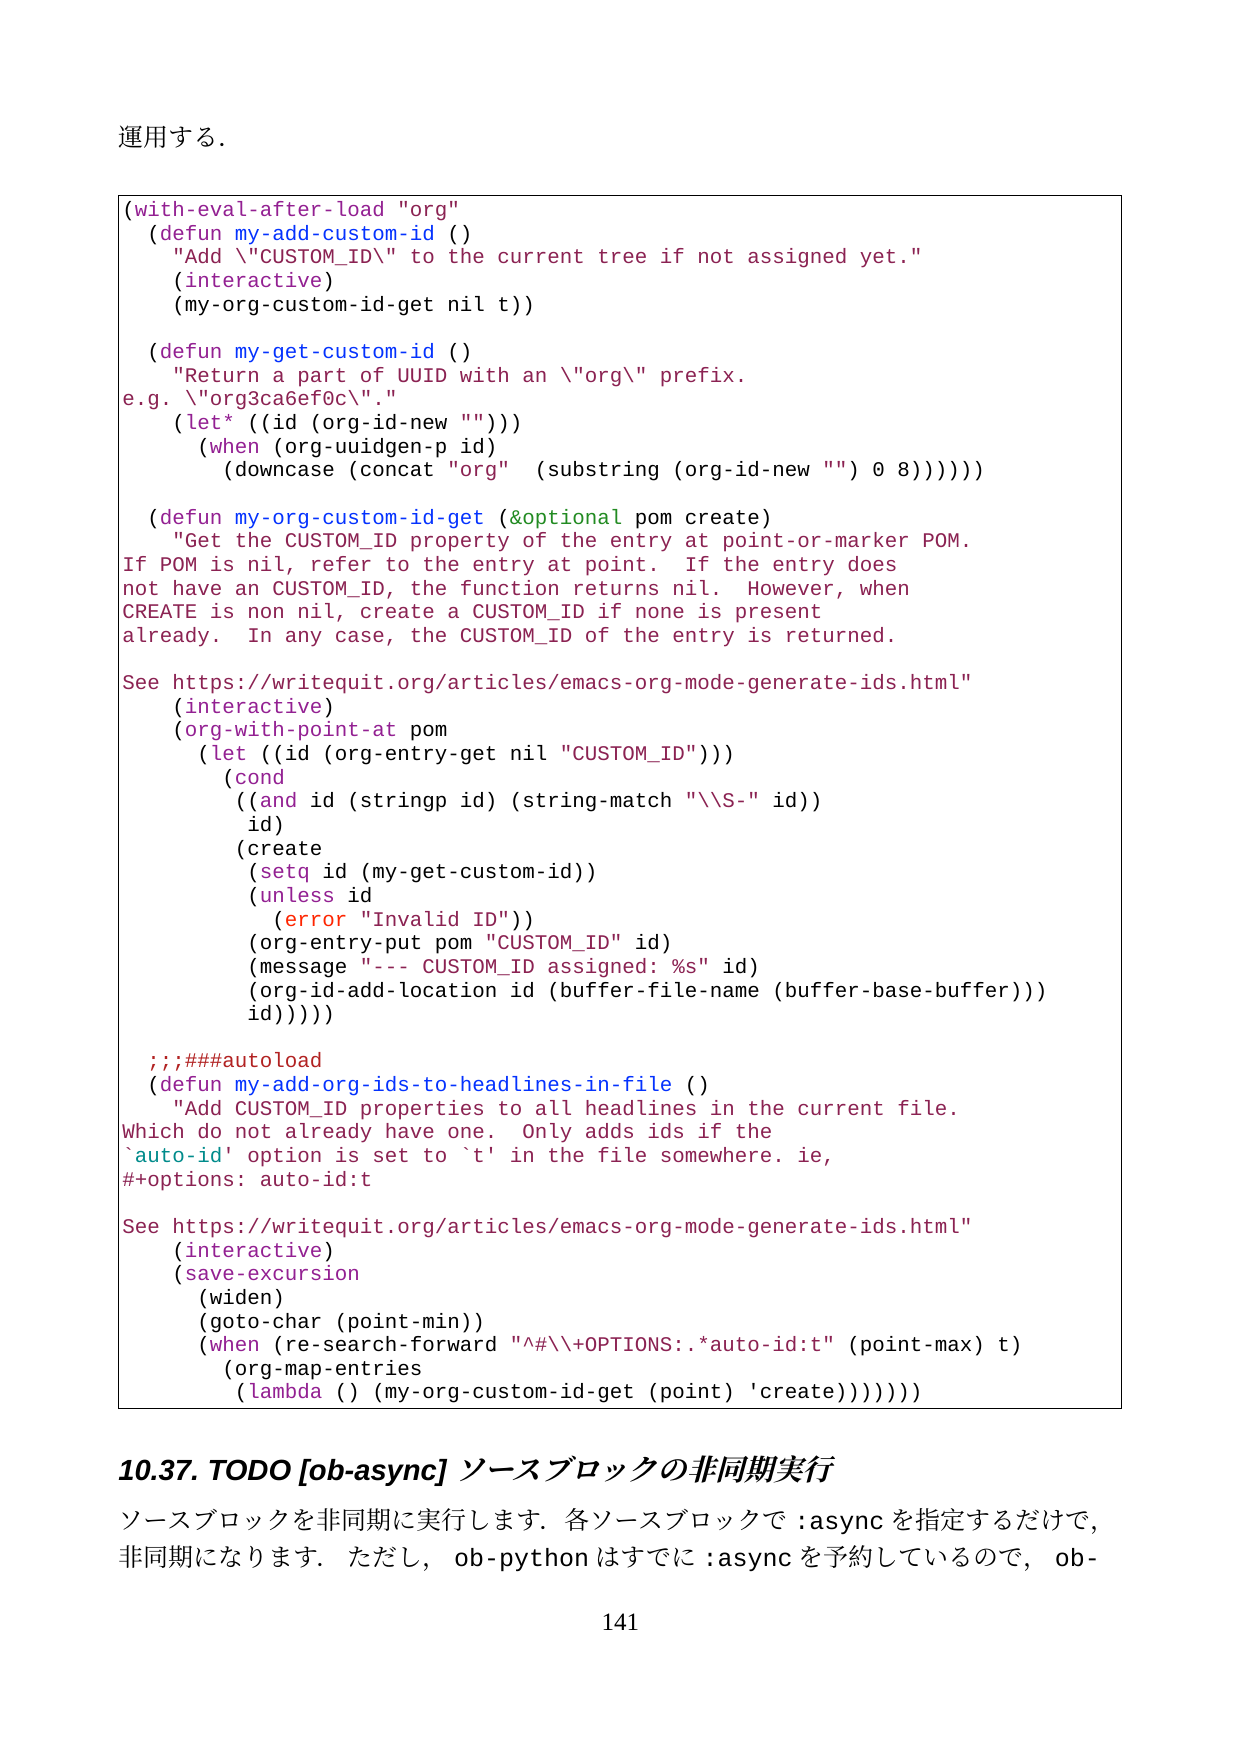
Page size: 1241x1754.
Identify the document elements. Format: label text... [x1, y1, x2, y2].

text "Get the CUSTOM_ID property of the entry at point-or-marker POM. [119, 526, 1121, 550]
text CREATE is non nil, create a CUSTOM_ID if none is present [119, 597, 1121, 621]
text (downcase (concat "org" (substring (org-id-new "") 0 8)))))) [119, 455, 1121, 479]
text `auto-id' option is set to `t' in the file somewhere. ie, [119, 1141, 1121, 1165]
subtitle TODO [ob-async] ソースブロックの非同期実行 [118, 1447, 1122, 1488]
text (when (re-search-forward "^#\\+OPTIONS:.*auto-id:t" (point-max) t) [119, 1330, 1121, 1354]
text "Add \"CUSTOM_ID\" to the current tree if not assigned yet." [119, 243, 1121, 266]
text (widen) [119, 1283, 1121, 1307]
text (defun my-get-custom-id () [119, 337, 1121, 361]
text (error "Invalid ID")) [119, 905, 1121, 928]
text (interactive) [119, 692, 1121, 716]
text (save-excursion [119, 1259, 1121, 1283]
text (interactive) [119, 266, 1121, 290]
text (setq id (my-get-custom-id)) [119, 857, 1121, 881]
text "Add CUSTOM_ID properties to all headlines in the current file. [119, 1094, 1121, 1117]
text ((and id (stringp id) (string-match "\\S-" id)) [119, 786, 1121, 810]
text (with-eval-after-load "org" [119, 196, 1121, 219]
text (defun my-add-custom-id () [119, 219, 1121, 243]
text (org-map-entries [119, 1354, 1121, 1378]
text (when (org-uuidgen-p id) [119, 432, 1121, 455]
text #+options: auto-id:t [119, 1165, 1121, 1188]
text e.g. \"org3ca6ef0c\"." [119, 384, 1121, 408]
text 運用する． [118, 118, 1122, 183]
text not have an CUSTOM_ID, the function returns nil. However, when [119, 574, 1121, 597]
text (my-org-custom-id-get nil t)) [119, 290, 1121, 313]
text If POM is nil, refer to the entry at point. If the entry does [119, 550, 1121, 574]
text (org-id-add-location id (buffer-file-name (buffer-base-buffer))) [119, 976, 1121, 999]
text (lambda () (my-org-custom-id-get (point) 'create))))))) [119, 1378, 1121, 1408]
text id))))) [119, 999, 1121, 1023]
text "Return a part of UUID with an \"org\" prefix. [119, 361, 1121, 384]
text (org-entry-put pom "CUSTOM_ID" id) [119, 928, 1121, 952]
text already. In any case, the CUSTOM_ID of the entry is returned. [119, 621, 1121, 644]
text id) [119, 810, 1121, 834]
text ソースブロックを非同期に実行します．各ソースブロックで :async を指定するだけで，非同期になります． ただし， ob-python はすでに :async を予約しているので， ob- [118, 1501, 1122, 1573]
text (let ((id (org-entry-get nil "CUSTOM_ID"))) [119, 739, 1121, 763]
text See https://writequit.org/articles/emacs-org-mode-generate-ids.html" [119, 668, 1121, 692]
text (let* ((id (org-id-new ""))) [119, 408, 1121, 432]
text See https://writequit.org/articles/emacs-org-mode-generate-ids.html" [119, 1212, 1121, 1236]
text (create [119, 834, 1121, 857]
text (message "--- CUSTOM_ID assigned: %s" id) [119, 952, 1121, 976]
text (unless id [119, 881, 1121, 905]
text ;;;###autoload [119, 1047, 1121, 1070]
text Which do not already have one. Only adds ids if the [119, 1117, 1121, 1141]
text (goto-char (point-min)) [119, 1307, 1121, 1330]
text (interactive) [119, 1236, 1121, 1259]
text (defun my-org-custom-id-get (&optional pom create) [119, 503, 1121, 526]
text (defun my-add-org-ids-to-headlines-in-file () [119, 1070, 1121, 1094]
text (org-with-point-at pom [119, 716, 1121, 739]
text (cond [119, 763, 1121, 786]
